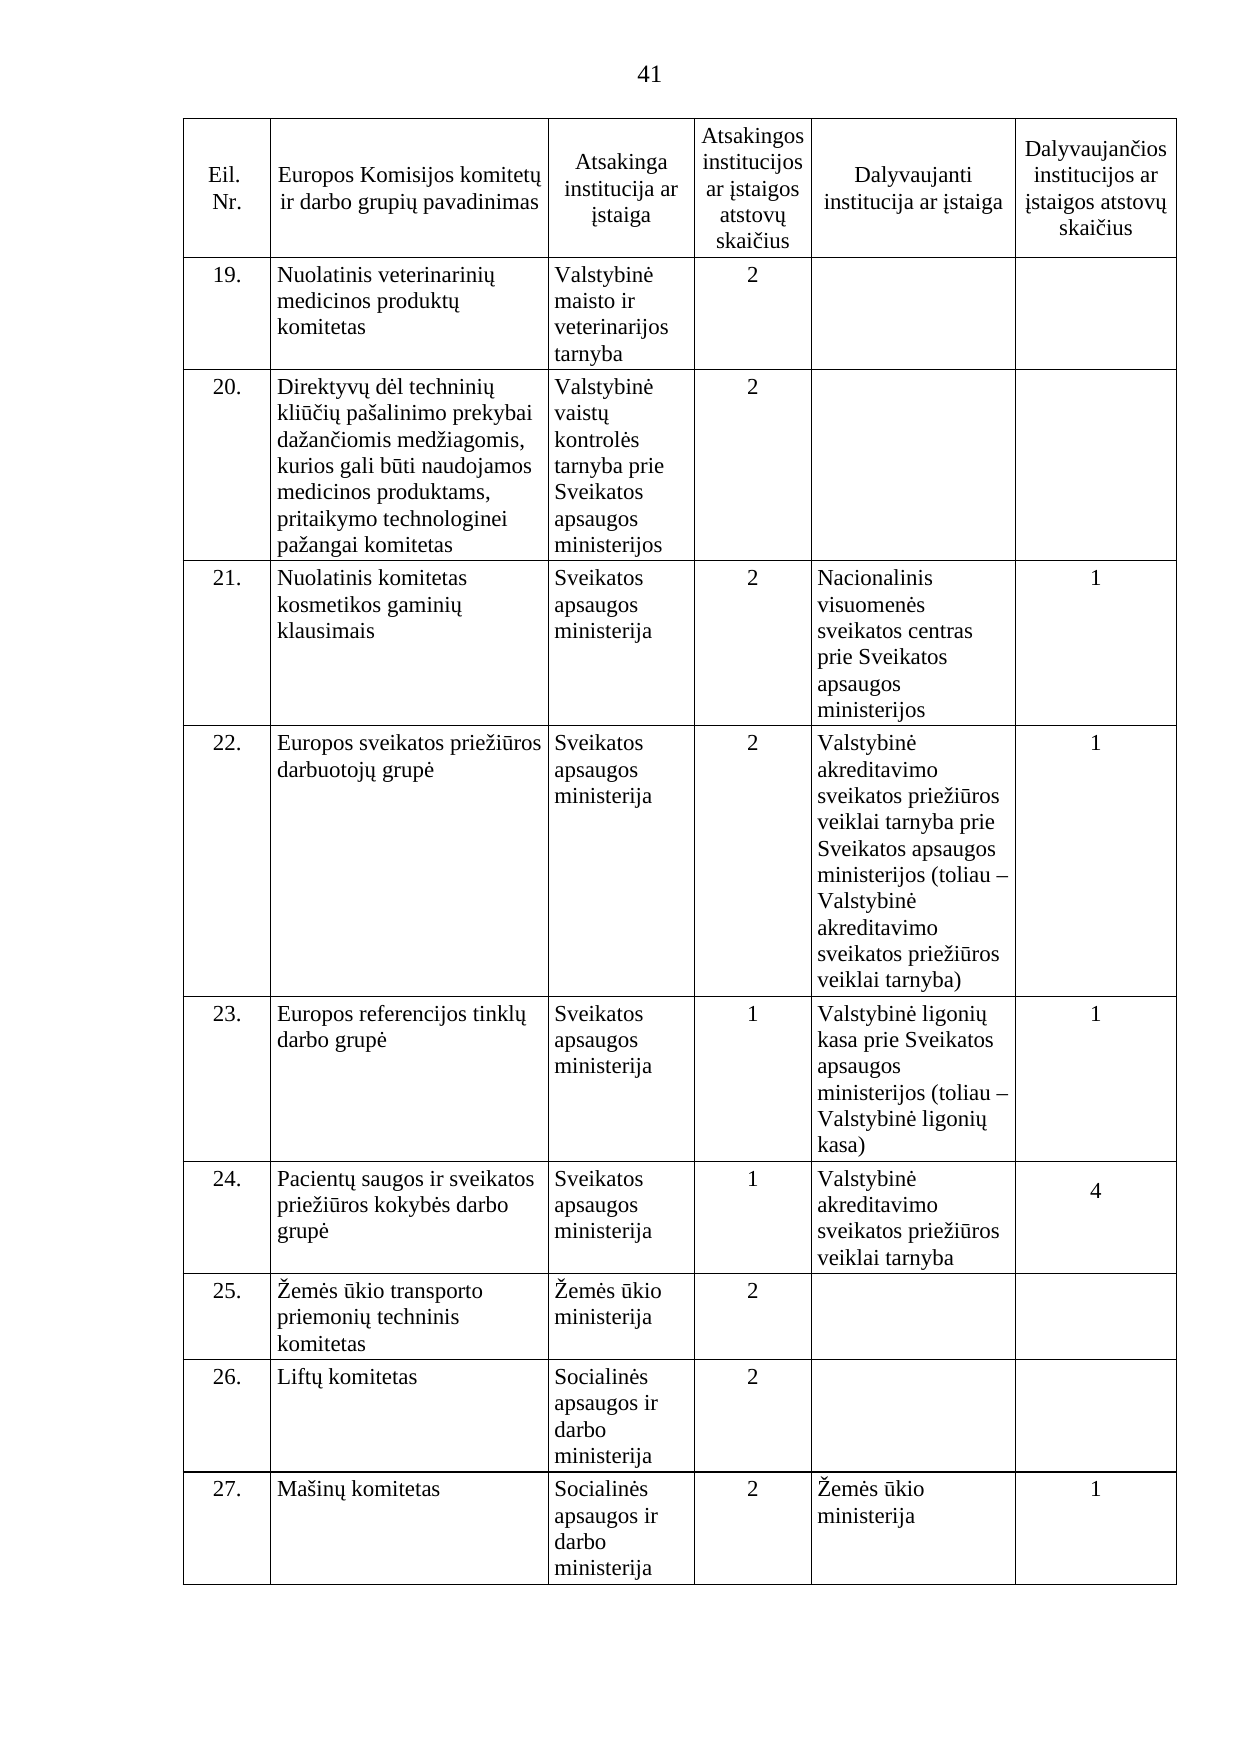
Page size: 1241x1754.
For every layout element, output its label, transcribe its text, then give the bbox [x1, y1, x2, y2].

table_cell [1177, 1161, 1187, 1273]
table_cell [1016, 1274, 1176, 1359]
table_cell Nuolatinis komitetas kosmetikos gaminių klausimais [271, 561, 548, 725]
table_cell 2 [695, 561, 811, 725]
table_cell [1016, 1360, 1176, 1471]
table_cell 2 [695, 1473, 811, 1584]
table_cell 24. [184, 1162, 270, 1273]
table_cell Žemės ūkio ministerija [812, 1473, 1015, 1584]
table_cell 4 [1016, 1162, 1176, 1273]
table_header Europos Komisijos komitetų ir darbo grupių pavadinimas [271, 119, 548, 257]
table_cell 1 [1016, 726, 1176, 996]
table_cell 23. [184, 997, 270, 1161]
table_cell [1177, 1359, 1187, 1471]
table_cell 1 [695, 997, 811, 1161]
table_cell Sveikatos apsaugos ministerija [549, 561, 694, 725]
table_cell Sveikatos apsaugos ministerija [549, 726, 694, 996]
table_header Eil. Nr. [184, 119, 270, 257]
table_cell 21. [184, 561, 270, 725]
table_cell 1 [695, 1162, 811, 1273]
table_cell Mašinų komitetas [271, 1473, 548, 1584]
table_cell 19. [184, 258, 270, 369]
table_header Atsakingos institucijos ar įstaigos atstovų skaičius [695, 119, 811, 257]
table_cell 2 [695, 1274, 811, 1359]
table_cell Valstybinė ligonių kasa prie Sveikatos apsaugos ministerijos (toliau – Valstybinė ligonių kasa) [812, 997, 1015, 1161]
table_cell Nacionalinis visuomenės sveikatos centras prie Sveikatos apsaugos ministerijos [812, 561, 1015, 725]
table_cell Socialinės apsaugos ir darbo ministerija [549, 1360, 694, 1471]
table_cell Valstybinė akreditavimo sveikatos priežiūros veiklai tarnyba prie Sveikatos apsaugos ministerijos (toliau – Valstybinė akreditavimo sveikatos priežiūros veiklai tarnyba) [812, 726, 1015, 996]
table_cell Direktyvų dėl techninių kliūčių pašalinimo prekybai dažančiomis medžiagomis, kurios gali būti naudojamos medicinos produktams, pritaikymo technologinei pažangai komitetas [271, 370, 548, 560]
table_header Atsakinga institucija ar įstaiga [549, 119, 694, 257]
table_cell [812, 1274, 1015, 1359]
table_cell [1177, 560, 1187, 725]
table_cell [812, 370, 1015, 560]
table_cell Nuolatinis veterinarinių medicinos produktų komitetas [271, 258, 548, 369]
table_cell Liftų komitetas [271, 1360, 548, 1471]
table_cell 26. [184, 1360, 270, 1471]
table_cell Europos sveikatos priežiūros darbuotojų grupė [271, 726, 548, 996]
table_header Dalyvaujanti institucija ar įstaiga [812, 119, 1015, 257]
table_header [1177, 118, 1187, 257]
table_cell [1177, 725, 1187, 996]
table_cell Valstybinė akreditavimo sveikatos priežiūros veiklai tarnyba [812, 1162, 1015, 1273]
table_cell Socialinės apsaugos ir darbo ministerija [549, 1473, 694, 1584]
table_cell Sveikatos apsaugos ministerija [549, 997, 694, 1161]
table_cell [812, 258, 1015, 369]
table_cell 22. [184, 726, 270, 996]
table_cell Europos referencijos tinklų darbo grupė [271, 997, 548, 1161]
table_cell [1177, 369, 1187, 560]
table_cell Sveikatos apsaugos ministerija [549, 1162, 694, 1273]
table_cell [1177, 1471, 1187, 1584]
table_cell 2 [695, 726, 811, 996]
table_cell 2 [695, 258, 811, 369]
table_cell 2 [695, 1360, 811, 1471]
table_cell 27. [184, 1473, 270, 1584]
table_cell Žemės ūkio ministerija [549, 1274, 694, 1359]
table_cell [812, 1360, 1015, 1471]
table_cell [1177, 996, 1187, 1161]
table_header Dalyvaujančios institucijos ar įstaigos atstovų skaičius [1016, 119, 1176, 257]
table_cell 20. [184, 370, 270, 560]
table_cell Žemės ūkio transporto priemonių techninis komitetas [271, 1274, 548, 1359]
table_cell [1016, 370, 1176, 560]
table_cell Pacientų saugos ir sveikatos priežiūros kokybės darbo grupė [271, 1162, 548, 1273]
table_cell Valstybinė maisto ir veterinarijos tarnyba [549, 258, 694, 369]
table_cell [1177, 1273, 1187, 1359]
table_cell 1 [1016, 1473, 1176, 1584]
table_cell [1016, 258, 1176, 369]
table_cell 2 [695, 370, 811, 560]
table_cell 1 [1016, 997, 1176, 1161]
table_cell 1 [1016, 561, 1176, 725]
table_cell [1177, 257, 1187, 369]
table_cell Valstybinė vaistų kontrolės tarnyba prie Sveikatos apsaugos ministerijos [549, 370, 694, 560]
table_cell 25. [184, 1274, 270, 1359]
